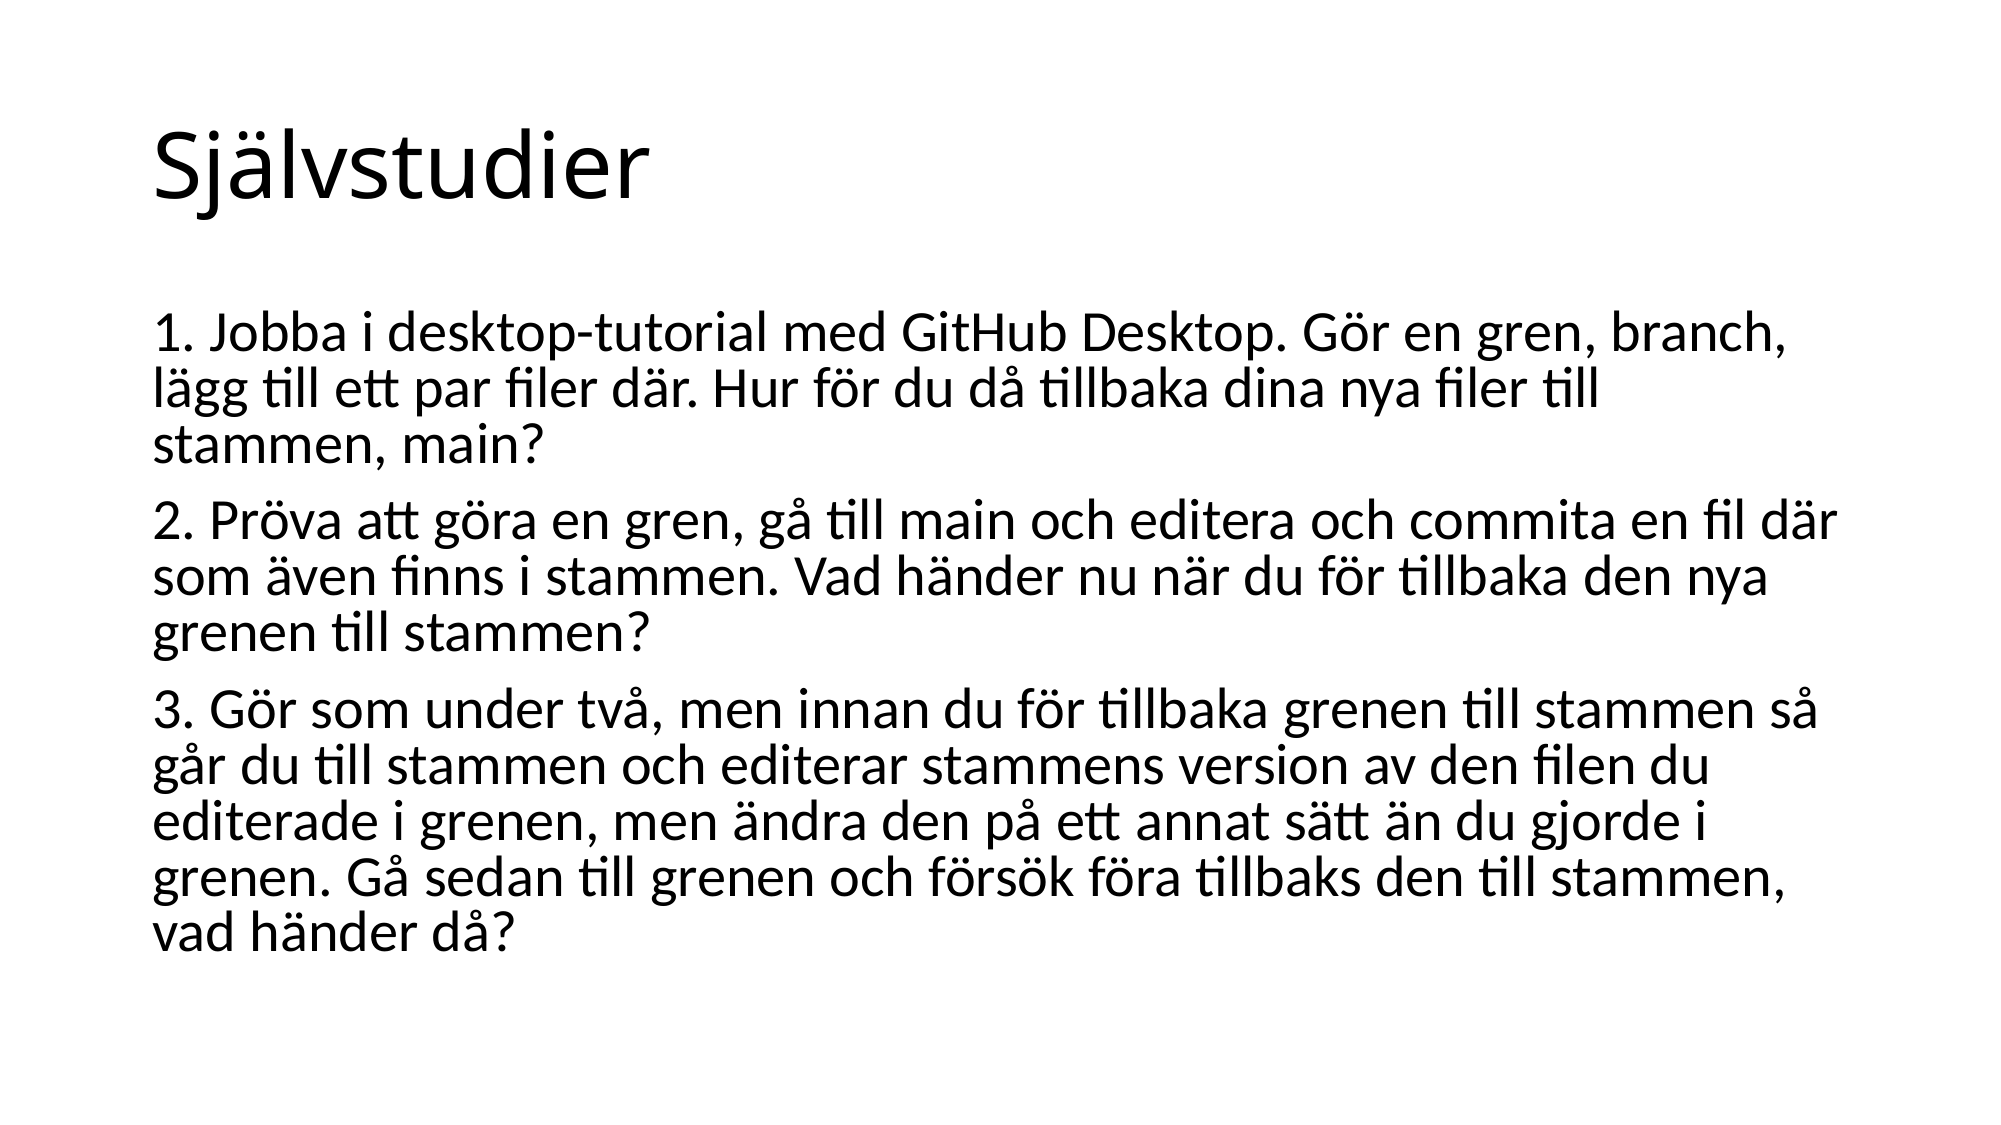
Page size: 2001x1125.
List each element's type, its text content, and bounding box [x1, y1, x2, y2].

list 1. Jobba i desktop-tutorial med GitHub Desktop. Gör en gren, branch, lägg till ett par filer där. Hur för du då tillbaka dina nya filer till stammen, main? 2. Pröva att göra en gren, gå till main och editera och commita en fil där som även finns i stammen. Vad händer nu när du för tillbaka den nya grenen till stammen? 3. Gör som under två, men innan du för tillbaka grenen till stammen så går du till stammen och editerar stammens version av den filen du editerade i grenen, men ändra den på ett annat sätt än du gjorde i grenen. Gå sedan till grenen och försök föra tillbaks den till stammen, vad händer då? [137, 299, 1863, 1014]
title Självstudier [137, 59, 1863, 278]
